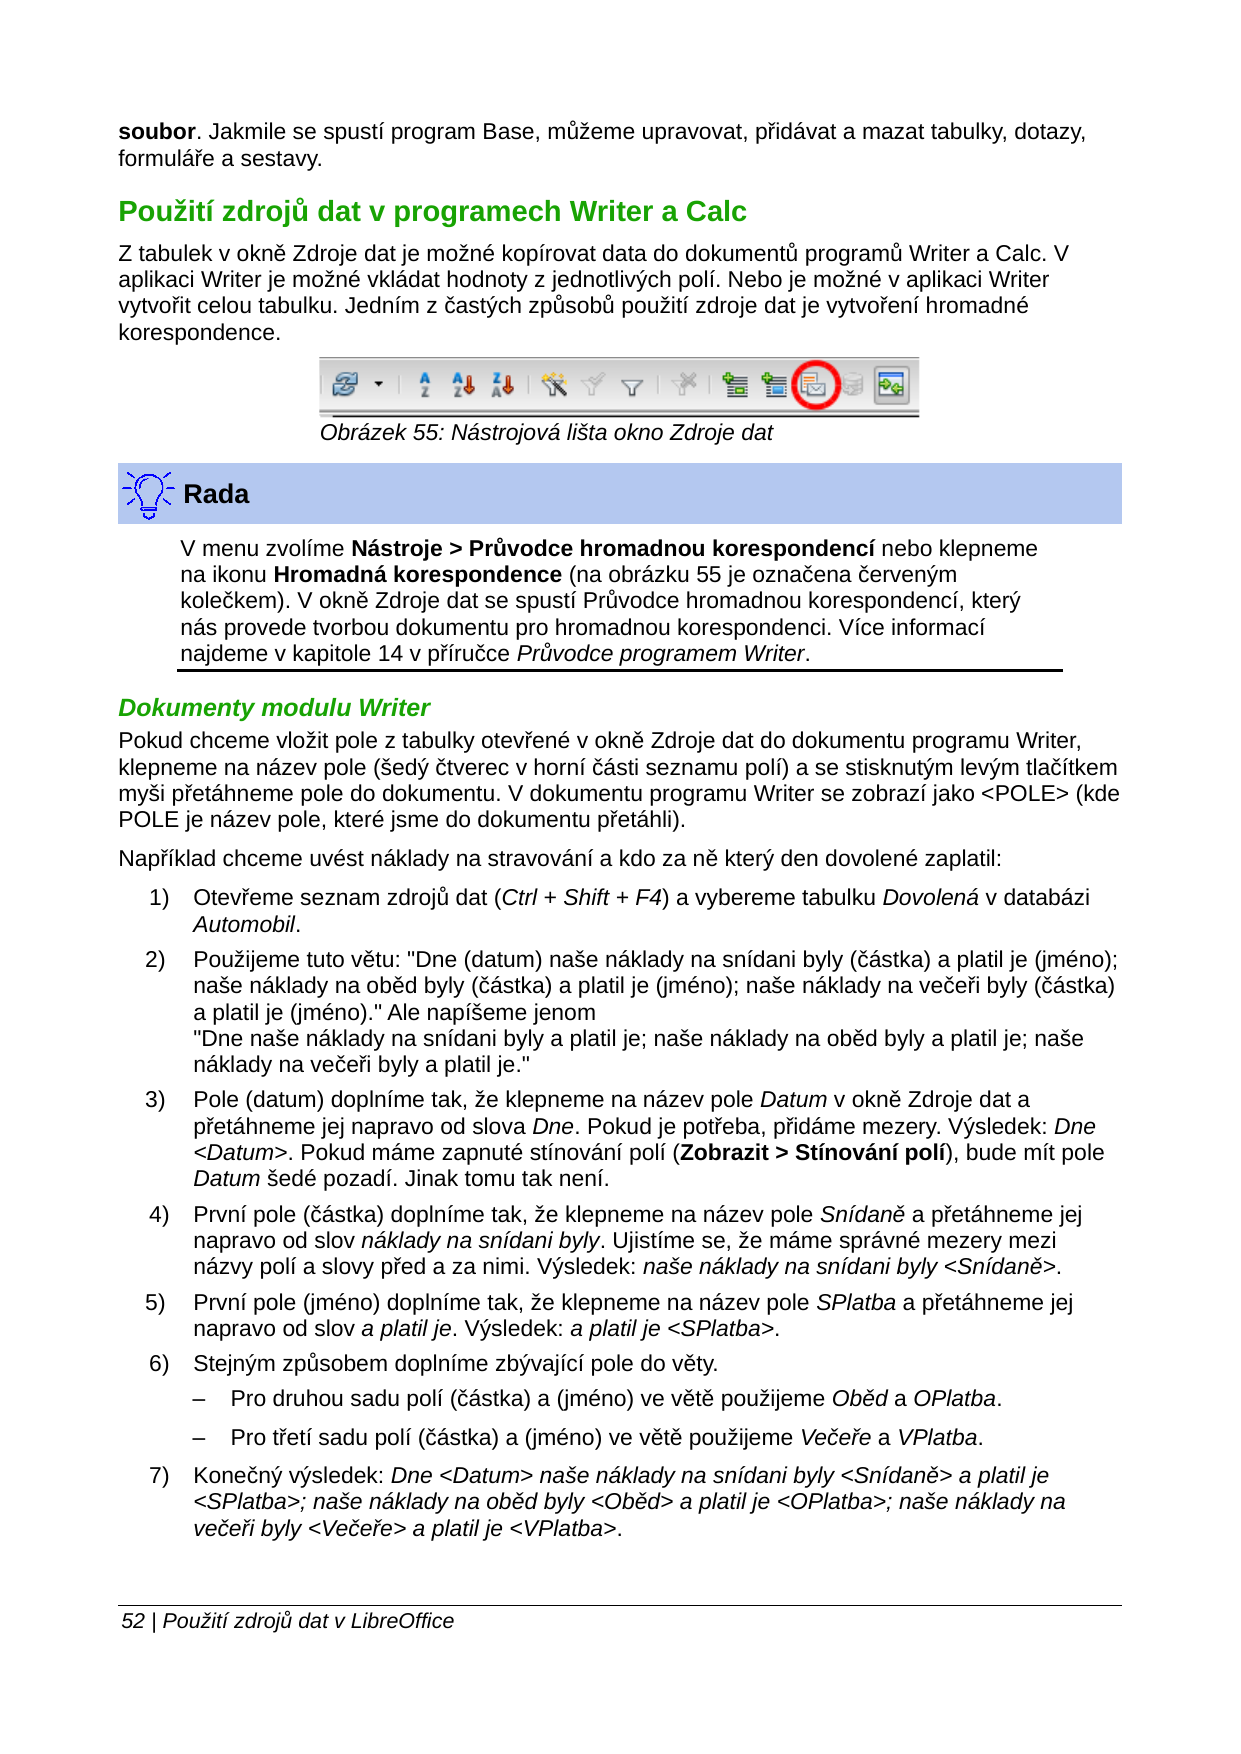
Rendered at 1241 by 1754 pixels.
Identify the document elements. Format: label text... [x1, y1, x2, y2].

list Pole (datum) doplníme tak, že klepneme na název pole Datum v okně Zdroje dat a přetáhneme jej napravo od slova Dne. Pokud je potřeba, přidáme mezery. Výsledek: Dne <Datum>. Pokud máme zapnuté stínování polí (Zobrazit > Stínování polí), bude mít pole Datum šedé pozadí. Jinak tomu tak není. [165, 1086, 1122, 1192]
subtitle Použití zdrojů dat v programech Writer a Calc [118, 194, 1122, 228]
list Pro třetí sadu polí (částka) a (jméno) ve větě použijeme Večeře a VPlatba. [192, 1424, 1122, 1450]
text Z tabulek v okně Zdroje dat je možné kopírovat data do dokumentů programů Writer a Calc. V aplikaci Writer je možné vkládat hodnoty z jednotlivých polí. Nebo je možné v aplikaci Writer vytvořit celou tabulku. Jedním z častých způsobů použití zdroje dat je vytvoření hromadné korespondence. [118, 240, 1122, 345]
list První pole (jméno) doplníme tak, že klepneme na název pole SPlatba a přetáhneme jej napravo od slov a platil je. Výsledek: a platil je <SPlatba>. [165, 1288, 1122, 1341]
picture [319, 357, 921, 419]
text soubor. Jakmile se spustí program Base, můžeme upravovat, přidávat a mazat tabulky, dotazy, formuláře a sestavy. [118, 118, 1122, 171]
list Stejným způsobem doplníme zbývající pole do věty. [169, 1350, 1122, 1376]
list Pro druhou sadu polí (částka) a (jméno) ve větě použijeme Oběd a OPlatba. [192, 1385, 1122, 1412]
list Konečný výsledek: Dne <Datum> naše náklady na snídani byly <Snídaně> a platil je <SPlatba>; naše náklady na oběd byly <Oběd> a platil je <OPlatba>; naše náklady na večeři byly <Večeře> a platil je <VPlatba>. [169, 1462, 1122, 1541]
text Obrázek 55: Nástrojová lišta okno Zdroje dat [319, 419, 921, 445]
list První pole (částka) doplníme tak, že klepneme na název pole Snídaně a přetáhneme jej napravo od slov náklady na snídani byly. Ujistíme se, že máme správné mezery mezi názvy polí a slovy před a za nimi. Výsledek: naše náklady na snídani byly <Snídaně>. [169, 1201, 1122, 1280]
list Použijeme tuto větu: "Dne (datum) naše náklady na snídani byly (částka) a platil je (jméno); naše náklady na oběd byly (částka) a platil je (jméno); naše náklady na večeři byly (částka) a platil je (jméno)." Ale napíšeme jenom "Dne naše náklady na snídani byly a platil je; naše náklady na oběd byly a platil je; naše náklady na večeři byly a platil je." [165, 946, 1122, 1077]
picture [119, 464, 179, 524]
text Pokud chceme vložit pole z tabulky otevřené v okně Zdroje dat do dokumentu programu Writer, klepneme na název pole (šedý čtverec v horní části seznamu polí) a se stisknutým levým tlačítkem myši přetáhneme pole do dokumentu. V dokumentu programu Writer se zobrazí jako <POLE> (kde POLE je název pole, které jsme do dokumentu přetáhli). [118, 727, 1122, 833]
subtitle Dokumenty modulu Writer [118, 693, 1122, 721]
text Například chceme uvést náklady na stravování a kdo za ně který den dovolené zaplatil: [118, 845, 1122, 872]
text V menu zvolíme Nástroje > Průvodce hromadnou korespondencí nebo klepneme na ikonu Hromadná korespondence (na obrázku 55 je označena červeným kolečkem). V okně Zdroje dat se spustí Průvodce hromadnou korespondencí, který nás provede tvorbou dokumentu pro hromadnou korespondenci. Více informací najdeme v kapitole 14 v příručce Průvodce programem Writer. [177, 532, 1063, 669]
list Otevřeme seznam zdrojů dat (Ctrl + Shift + F4) a vybereme tabulku Dovolená v databázi Automobil. [169, 884, 1122, 937]
subtitle Rada [118, 463, 1122, 524]
